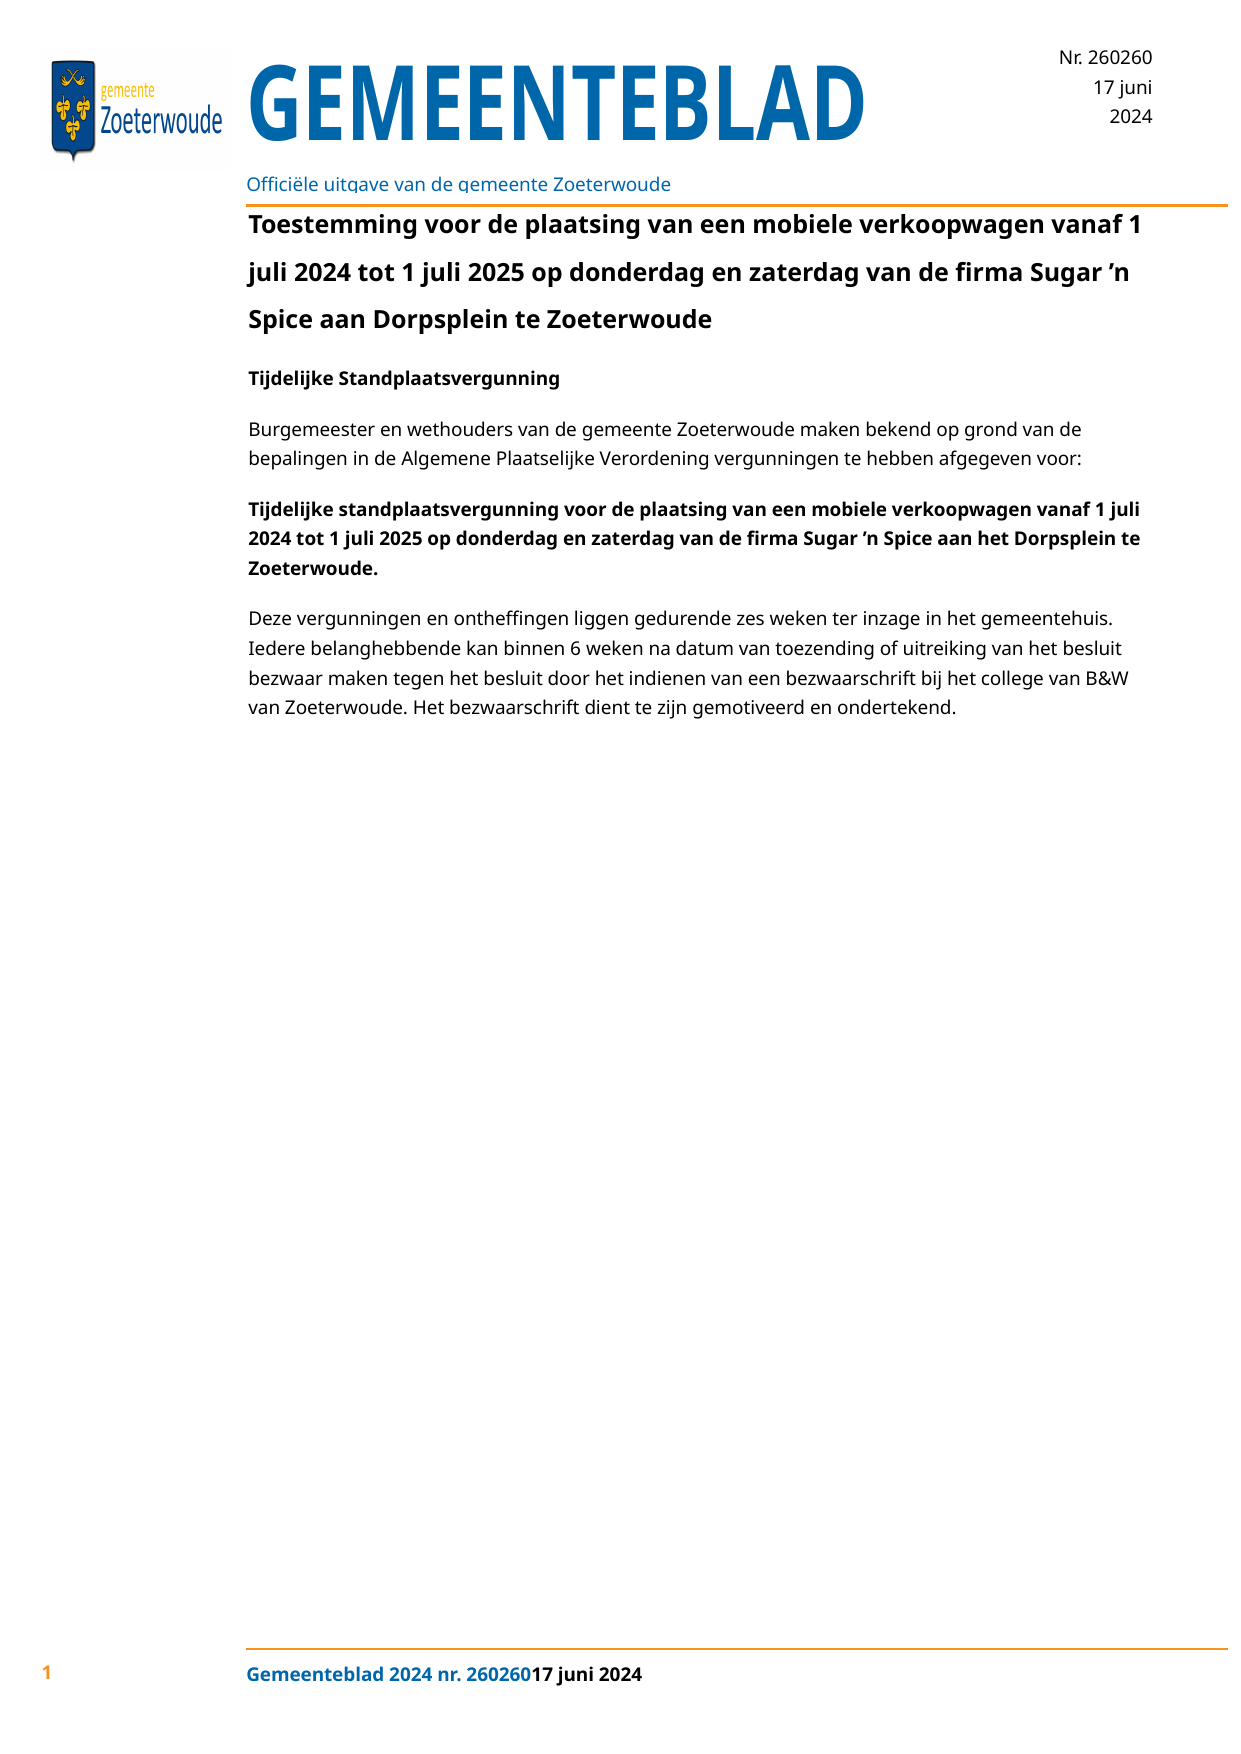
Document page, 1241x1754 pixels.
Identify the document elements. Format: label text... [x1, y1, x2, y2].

text Toestemming voor de plaatsing van een mobiele verkoopwagen vanaf 1 juli 2024 tot 1 juli 2025 op donderdag en zaterdag van de firma Sugar ’n Spice aan Dorpsplein te Zoeterwoude [248, 207, 1152, 336]
text Tijdelijke Standplaatsvergunning [248, 366, 1152, 391]
picture [41, 47, 231, 172]
text Deze vergunningen en ontheffingen liggen gedurende zes weken ter inzage in het gemeentehuis. Iedere belanghebbende kan binnen 6 weken na datum van toezending of uitreiking van het besluit bezwaar maken tegen het besluit door het indienen van een bezwaarschrift bij het college van B&W van Zoeterwoude. Het bezwaarschrift dient te zijn gemotiveerd en ondertekend. [248, 606, 1152, 720]
text Burgemeester en wethouders van de gemeente Zoeterwoude maken bekend op grond van de bepalingen in de Algemene Plaatselijke Verordening vergunningen te hebben afgegeven voor: [248, 416, 1152, 471]
text Tijdelijke standplaatsvergunning voor de plaatsing van een mobiele verkoopwagen vanaf 1 juli 2024 tot 1 juli 2025 op donderdag en zaterdag van de firma Sugar ’n Spice aan het Dorpsplein te Zoeterwoude. [248, 496, 1152, 581]
